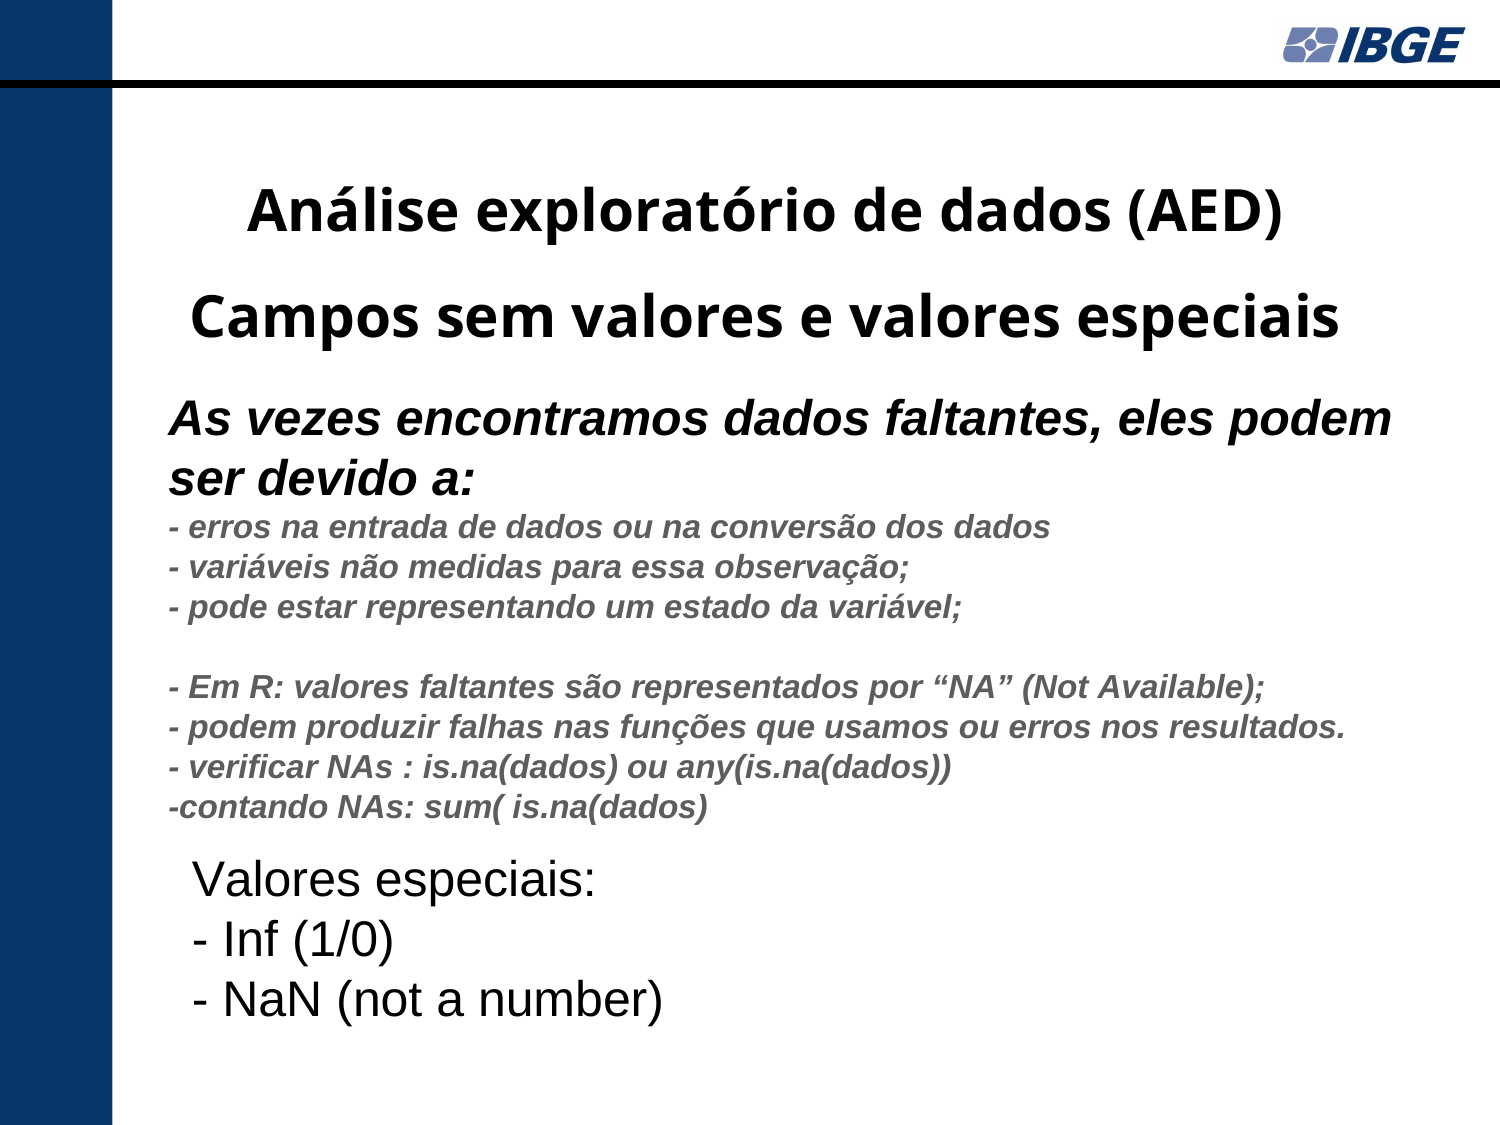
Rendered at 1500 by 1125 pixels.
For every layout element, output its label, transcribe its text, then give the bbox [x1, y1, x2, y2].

picture [1273, 20, 1468, 64]
text_box Valores especiais: - Inf (1/0) - NaN (not a number) [177, 838, 680, 1063]
text_box Análise exploratório de dados (AED) Campos sem valores e valores especiais [174, 165, 1426, 358]
text_box As vezes encontramos dados faltantes, eles podem ser devido a: - erros na entrada de dados ou na conversão dos dados - variáveis não medidas para essa observação; - pode estar representando um estado da variável; - Em R: valores faltantes são representados por “NA” (Not Available); - podem produzir falhas nas funções que usamos ou erros nos resultados. - verificar NAs : is.na(dados) ou any(is.na(dados)) -contando NAs: sum( is.na(dados) [153, 377, 1418, 1004]
